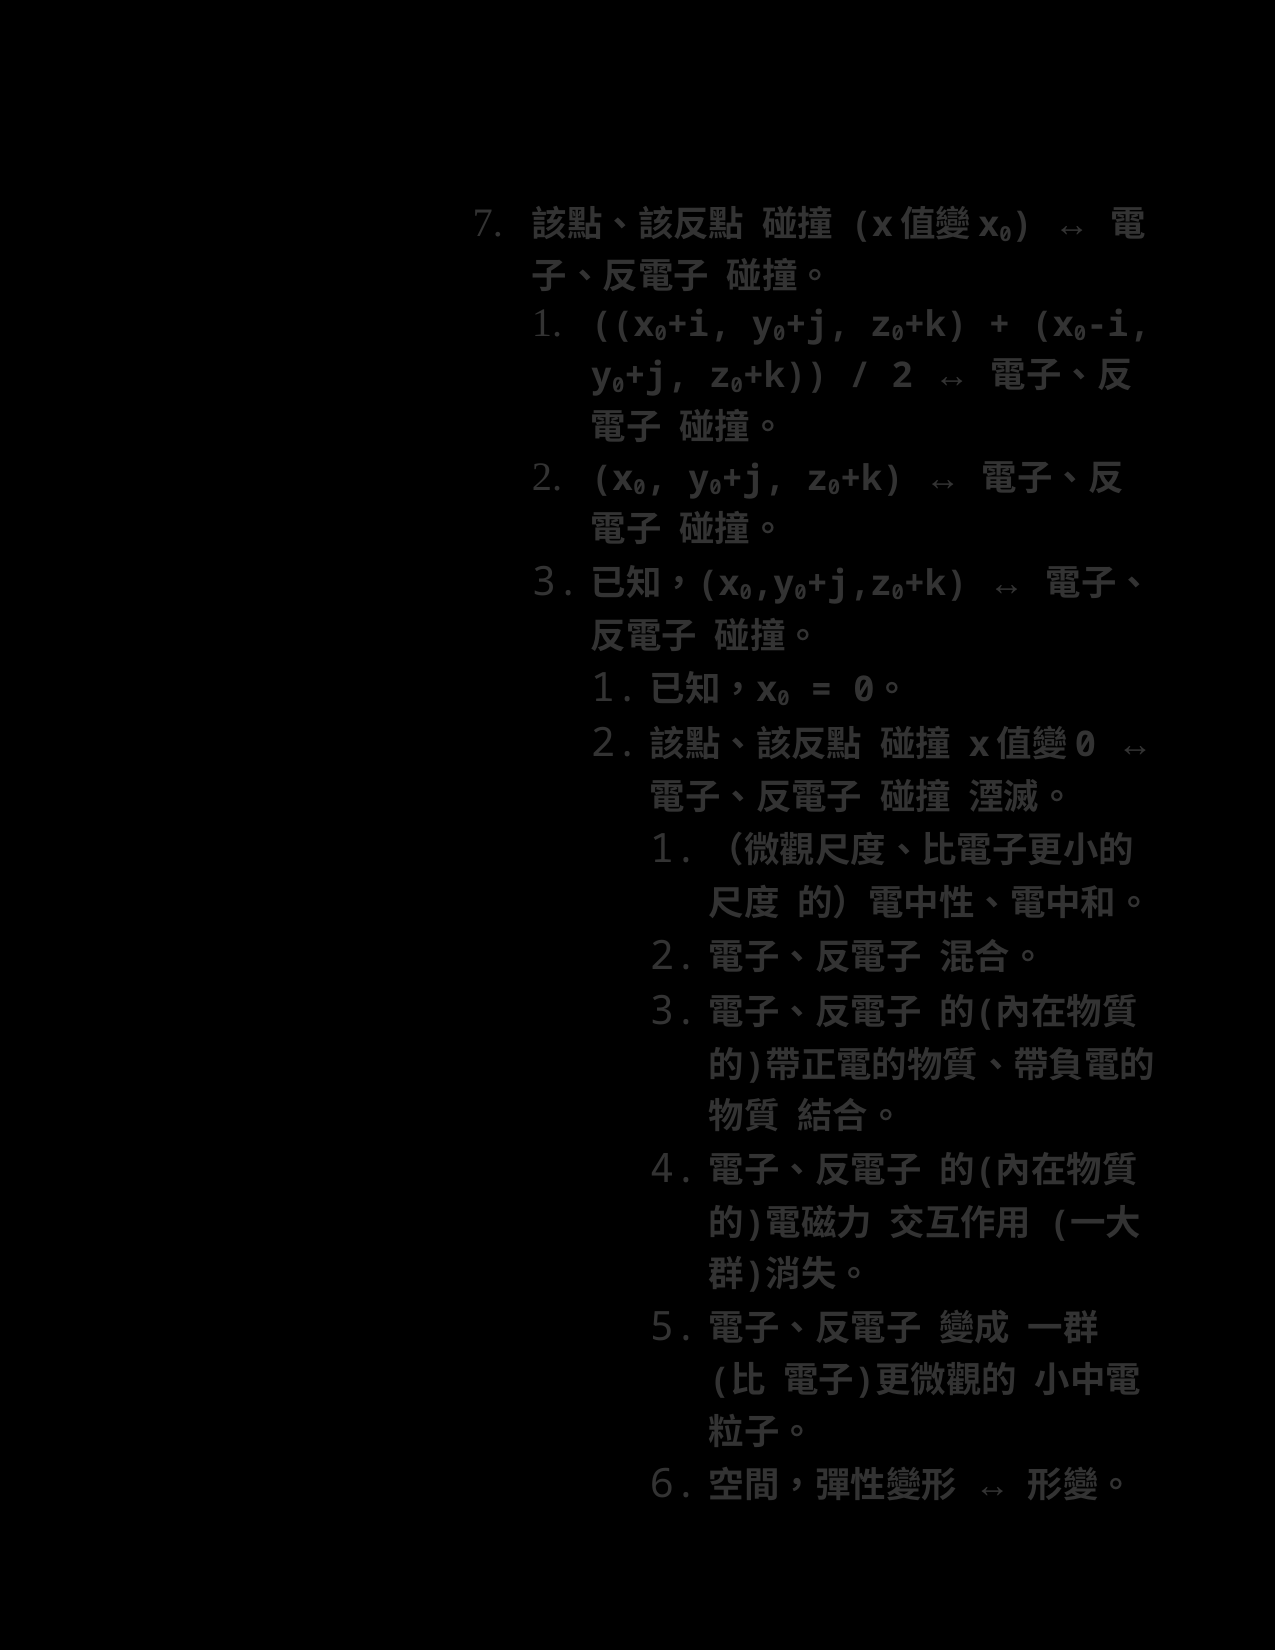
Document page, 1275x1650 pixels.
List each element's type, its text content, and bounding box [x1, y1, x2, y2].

list 該點、該反點 碰撞 (x值變x0) ↔ 電子、反電子 碰撞。 [472, 196, 1157, 298]
list (x0, y0+j, z0+k) ↔ 電子、反電子 碰撞。 [532, 449, 1157, 552]
list 已知，(x0,y0+j,z0+k) ↔ 電子、反電子 碰撞。 [532, 552, 1157, 658]
list 電子、反電子 的(內在物質的)電磁力 交互作用 (一大群)消失。 [649, 1139, 1157, 1297]
list ((x0+i, y0+j, z0+k) + (x0-i, y0+j, z0+k)) / 2 ↔ 電子、反電子 碰撞。 [532, 298, 1157, 449]
list 電子、反電子 變成 一群 (比 電子)更微觀的 小中電粒子。 [649, 1297, 1157, 1454]
list 已知，x0 = 0。 [591, 658, 1157, 713]
list （微觀尺度、比電子更小的尺度 的）電中性、電中和。 [649, 820, 1157, 926]
list 空間，彈性變形 ↔ 形變。 [649, 1454, 1157, 1509]
list 電子、反電子 混合。 [649, 926, 1157, 981]
list 電子、反電子 的(內在物質的)帶正電的物質、帶負電的物質 結合。 [649, 981, 1157, 1139]
list 該點、該反點 碰撞 x值變0 ↔ 電子、反電子 碰撞 湮滅。 [591, 713, 1157, 820]
